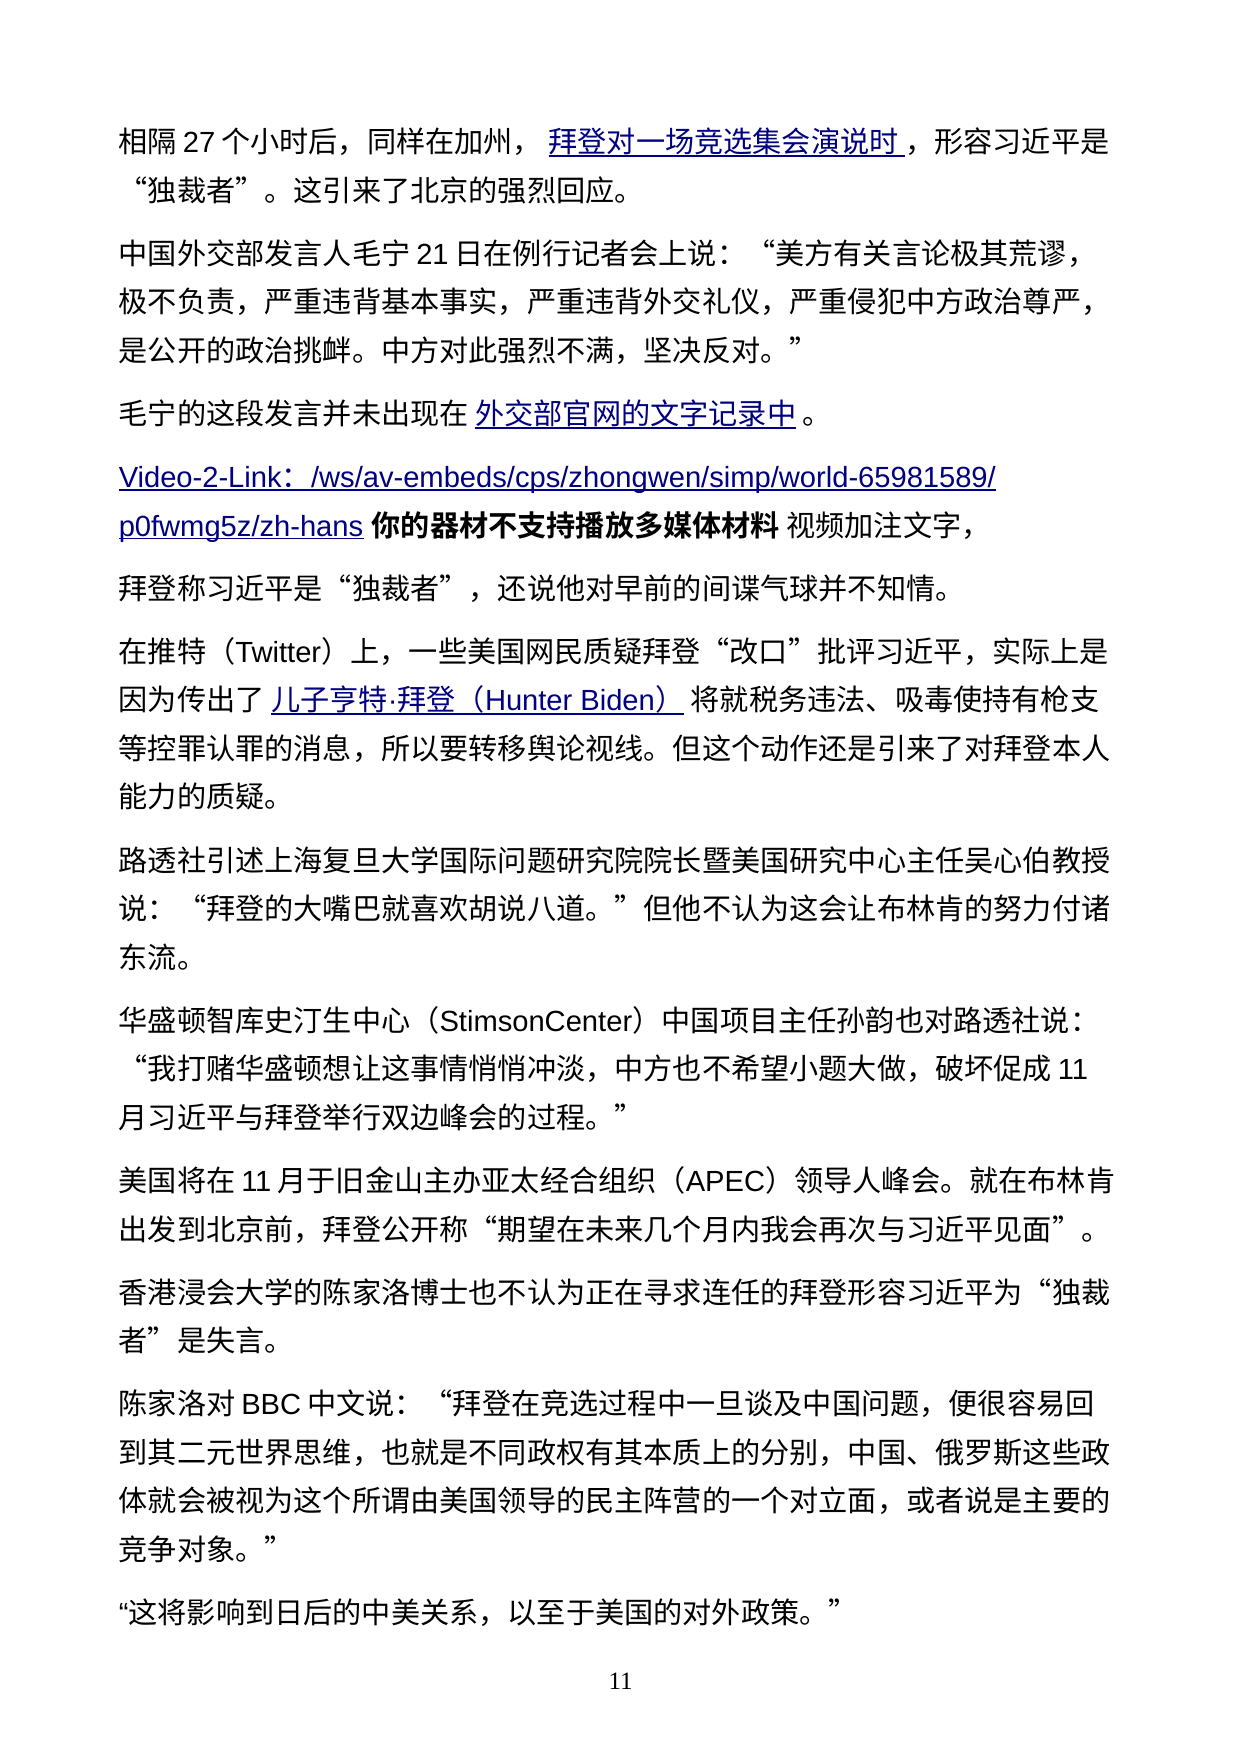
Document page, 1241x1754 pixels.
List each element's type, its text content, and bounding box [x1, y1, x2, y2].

text 路透社引述上海复旦大学国际问题研究院院长暨美国研究中心主任吴心伯教授说：“拜登的大嘴巴就喜欢胡说八道。”但他不认为这会让布林肯的努力付诸东流。 [118, 837, 1122, 976]
text 陈家洛对BBC中文说：“拜登在竞选过程中一旦谈及中国问题，便很容易回到其二元世界思维，也就是不同政权有其本质上的分别，中国、俄罗斯这些政体就会被视为这个所谓由美国领导的民主阵营的一个对立面，或者说是主要的竞争对象。” [118, 1381, 1122, 1569]
text 拜登称习近平是“独裁者”，还说他对早前的间谍气球并不知情。 [118, 565, 1122, 607]
text Video-2-Link：/ws/av-embeds/cps/zhongwen/simp/world-65981589/p0fwmg5z/zh-hans 你的器材不支持播放多媒体材料 视频加注文字， [118, 453, 1122, 544]
text “这将影响到日后的中美关系，以至于美国的对外政策。” [118, 1589, 1122, 1632]
text 毛宁的这段发言并未出现在 外交部官网的文字记录中 。 [118, 390, 1122, 433]
text 香港浸会大学的陈家洛博士也不认为正在寻求连任的拜登形容习近平为“独裁者”是失言。 [118, 1269, 1122, 1360]
text 中国外交部发言人毛宁21日在例行记者会上说：“美方有关言论极其荒谬，极不负责，严重违背基本事实，严重违背外交礼仪，严重侵犯中方政治尊严，是公开的政治挑衅。中方对此强烈不满，坚决反对。” [118, 230, 1122, 369]
text 华盛顿智库史汀生中心（StimsonCenter）中国项目主任孙韵也对路透社说：“我打赌华盛顿想让这事情悄悄冲淡，中方也不希望小题大做，破坏促成11月习近平与拜登举行双边峰会的过程。” [118, 997, 1122, 1137]
text 相隔27个小时后，同样在加州， 拜登对一场竞选集会演说时 ，形容习近平是“独裁者”。这引来了北京的强烈回应。 [118, 118, 1122, 209]
text 美国将在11月于旧金山主办亚太经合组织（APEC）领导人峰会。就在布林肯出发到北京前，拜登公开称“期望在未来几个月内我会再次与习近平见面”。 [118, 1157, 1122, 1248]
text 在推特（Twitter）上，一些美国网民质疑拜登“改口”批评习近平，实际上是因为传出了 儿子亨特·拜登（Hunter Biden） 将就税务违法、吸毒使持有枪支等控罪认罪的消息，所以要转移舆论视线。但这个动作还是引来了对拜登本人能力的质疑。 [118, 628, 1122, 816]
